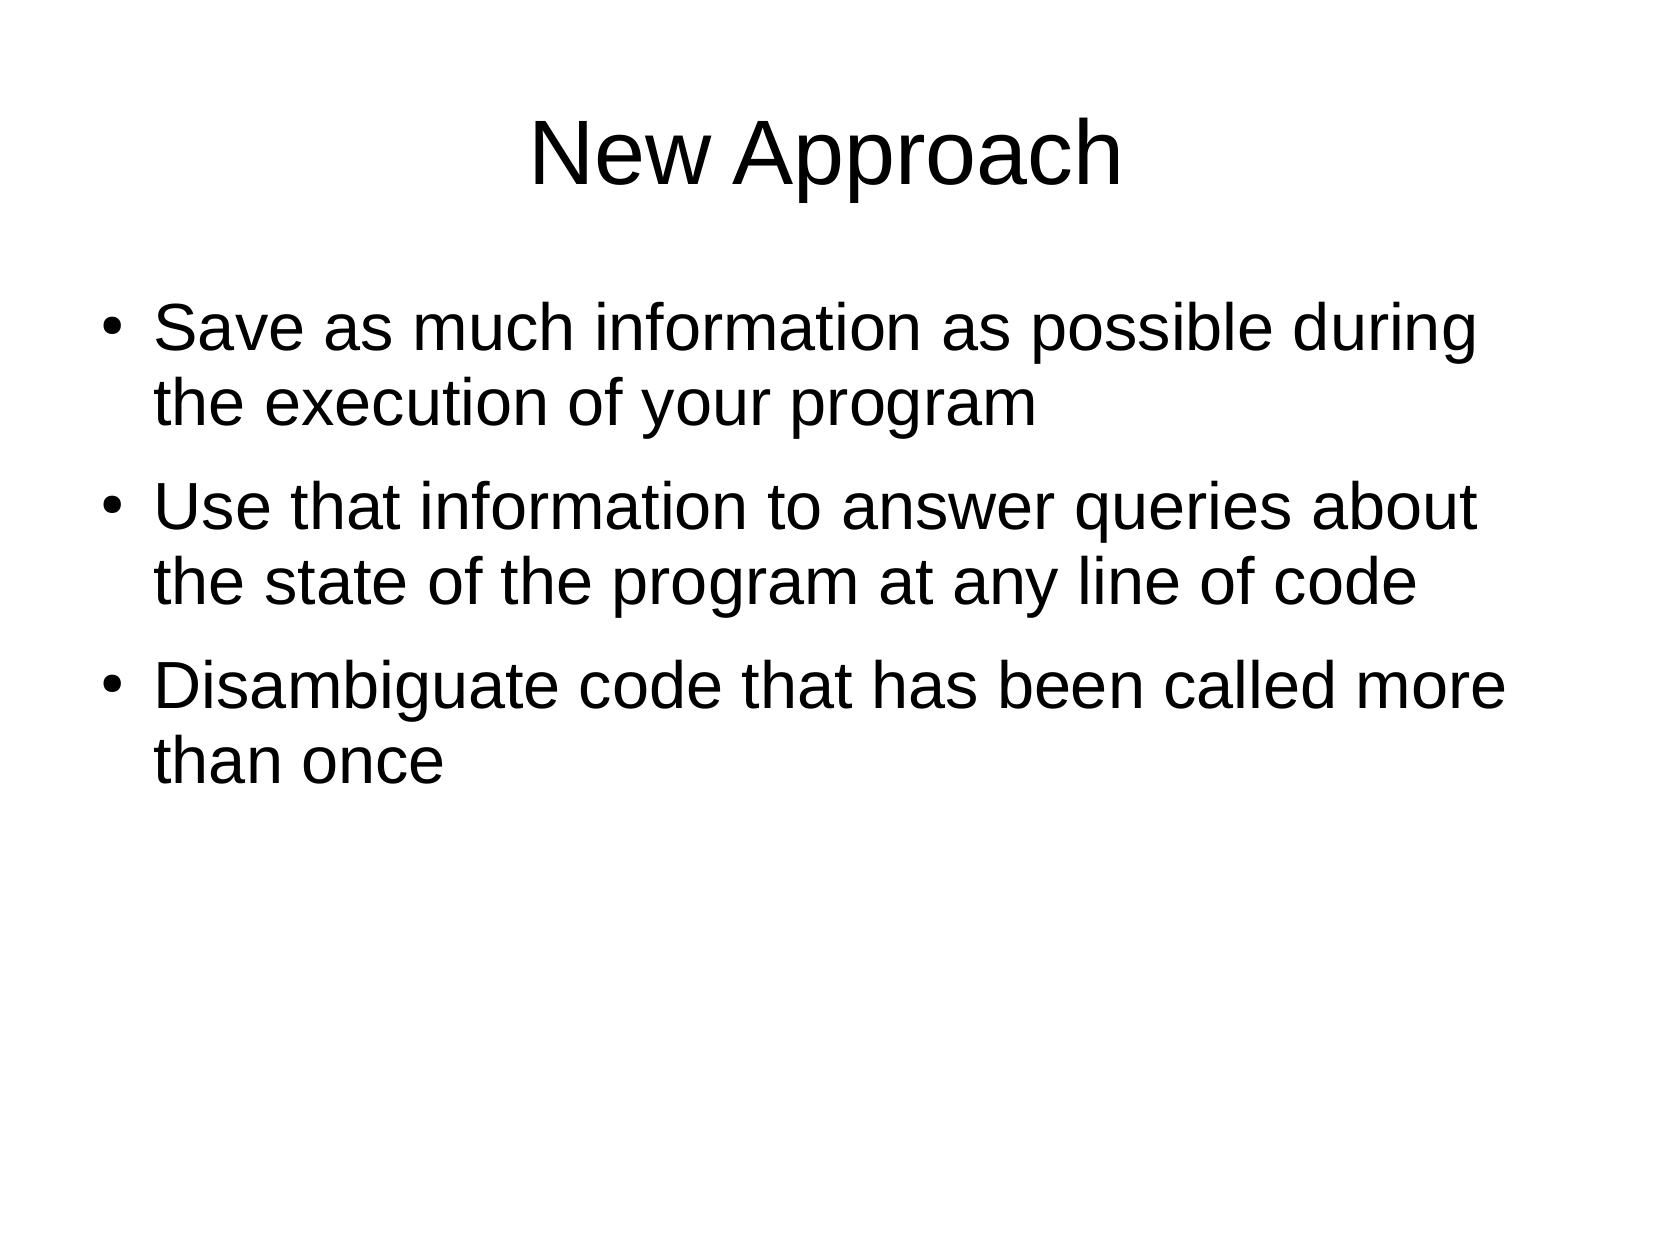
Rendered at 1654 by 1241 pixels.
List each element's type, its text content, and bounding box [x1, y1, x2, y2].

list Save as much information as possible during the execution of your program Use that information to answer queries about the state of the program at any line of code Disambiguate code that has been called more than once [82, 290, 1571, 1109]
title New Approach [82, 49, 1571, 257]
